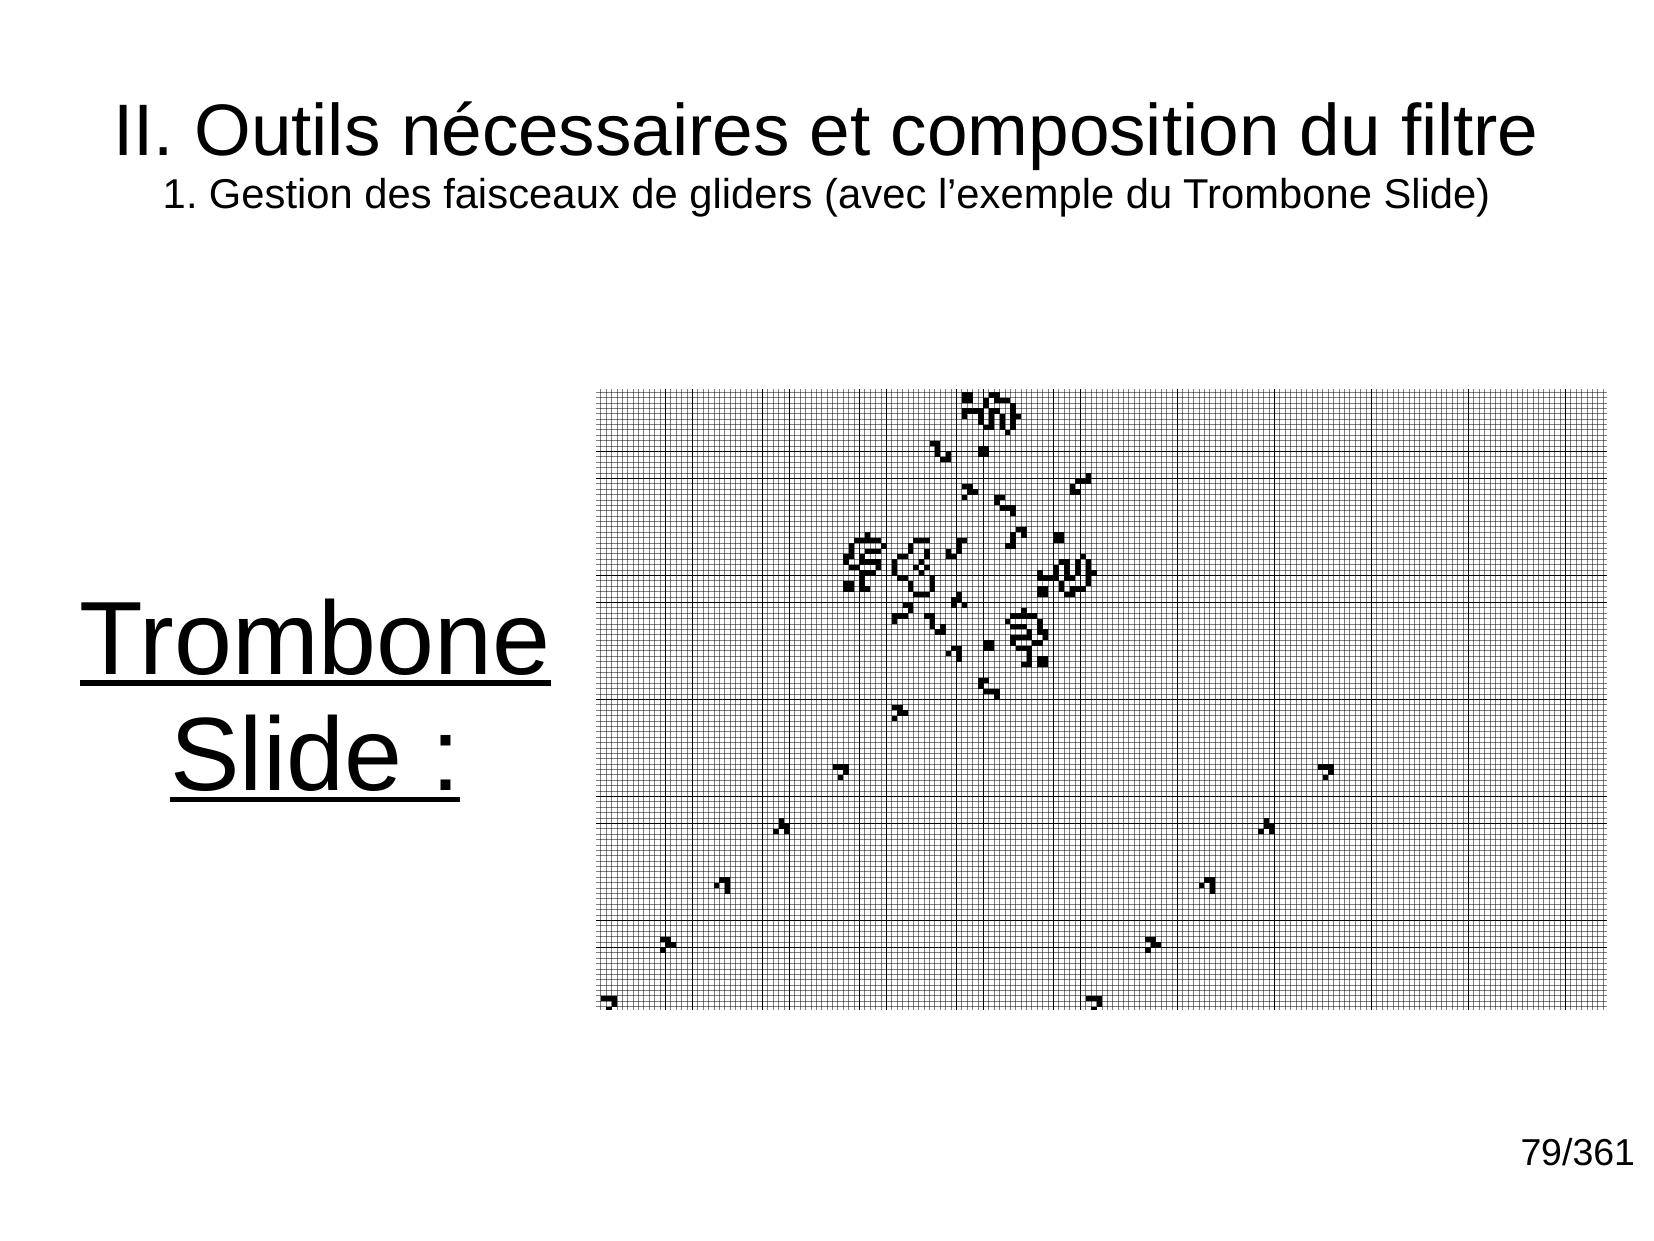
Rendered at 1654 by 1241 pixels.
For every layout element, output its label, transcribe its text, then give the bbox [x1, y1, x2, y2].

text_box <number>/361 [1505, 1124, 1654, 1182]
picture [596, 389, 1607, 1010]
text_box Trombone Slide : [65, 572, 566, 821]
title II. Outils nécessaires et composition du filtre 1. Gestion des faisceaux de gliders (avec l’exemple du Trombone Slide) [82, 49, 1571, 257]
